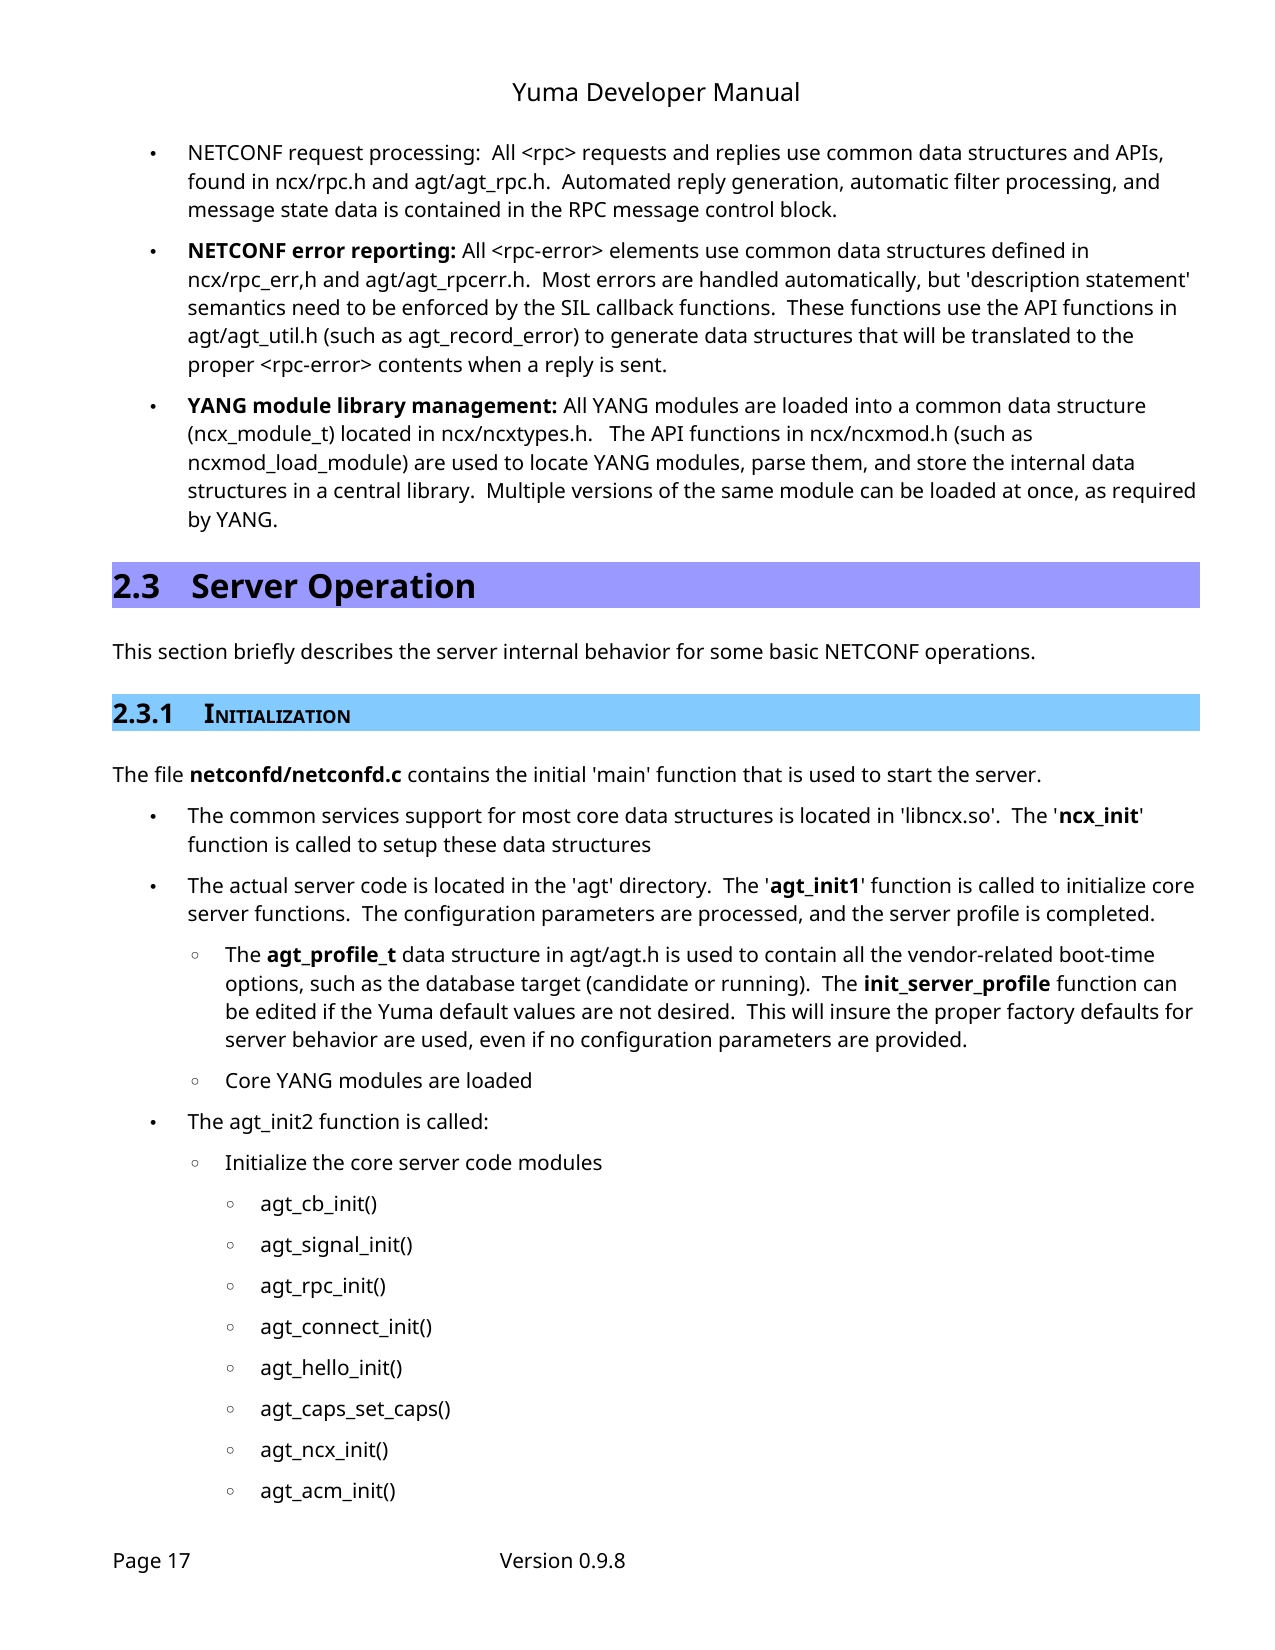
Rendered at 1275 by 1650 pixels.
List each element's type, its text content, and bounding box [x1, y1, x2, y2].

list agt_caps_set_caps() [223, 1394, 1200, 1422]
list NETCONF error reporting: All <rpc-error> elements use common data structures defined in ncx/rpc_err,h and agt/agt_rpcerr.h. Most errors are handled automatically, but 'description statement' semantics need to be enforced by the SIL callback functions. These functions use the API functions in agt/agt_util.h (such as agt_record_error) to generate data structures that will be translated to the proper <rpc-error> contents when a reply is sent. [150, 236, 1200, 378]
list agt_signal_init() [223, 1230, 1200, 1259]
list agt_rpc_init() [223, 1271, 1200, 1300]
subtitle Initialization [112, 694, 1200, 731]
list NETCONF request processing: All <rpc> requests and replies use common data structures and APIs, found in ncx/rpc.h and agt/agt_rpc.h. Automated reply generation, automatic filter processing, and message state data is contained in the RPC message control block. [150, 138, 1200, 224]
list The common services support for most core data structures is located in 'libncx.so'. The 'ncx_init' function is called to setup these data structures [150, 802, 1200, 858]
list Initialize the core server code modules [187, 1148, 1200, 1177]
text The file netconfd/netconfd.c contains the initial 'main' function that is used to start the server. [112, 761, 1200, 789]
list agt_connect_init() [223, 1312, 1200, 1341]
list YANG module library management: All YANG modules are loaded into a common data structure (ncx_module_t) located in ncx/ncxtypes.h. The API functions in ncx/ncxmod.h (such as ncxmod_load_module) are used to locate YANG modules, parse them, and store the internal data structures in a central library. Multiple versions of the same module can be loaded at once, as required by YANG. [150, 391, 1200, 533]
text This section briefly describes the server internal behavior for some basic NETCONF operations. [112, 637, 1200, 665]
list agt_hello_init() [223, 1353, 1200, 1382]
subtitle Server Operation [112, 562, 1200, 608]
list The actual server code is located in the 'agt' directory. The 'agt_init1' function is called to initialize core server functions. The configuration parameters are processed, and the server profile is completed. [150, 871, 1200, 928]
list The agt_init2 function is called: [150, 1107, 1200, 1136]
list agt_acm_init() [223, 1476, 1200, 1504]
list agt_ncx_init() [223, 1435, 1200, 1463]
list agt_cb_init() [223, 1189, 1200, 1218]
list The agt_profile_t data structure in agt/agt.h is used to contain all the vendor-related boot-time options, such as the database target (candidate or running). The init_server_profile function can be edited if the Yuma default values are not desired. This will insure the proper factory defaults for server behavior are used, even if no configuration parameters are provided. [187, 940, 1200, 1054]
list Core YANG modules are loaded [187, 1067, 1200, 1095]
